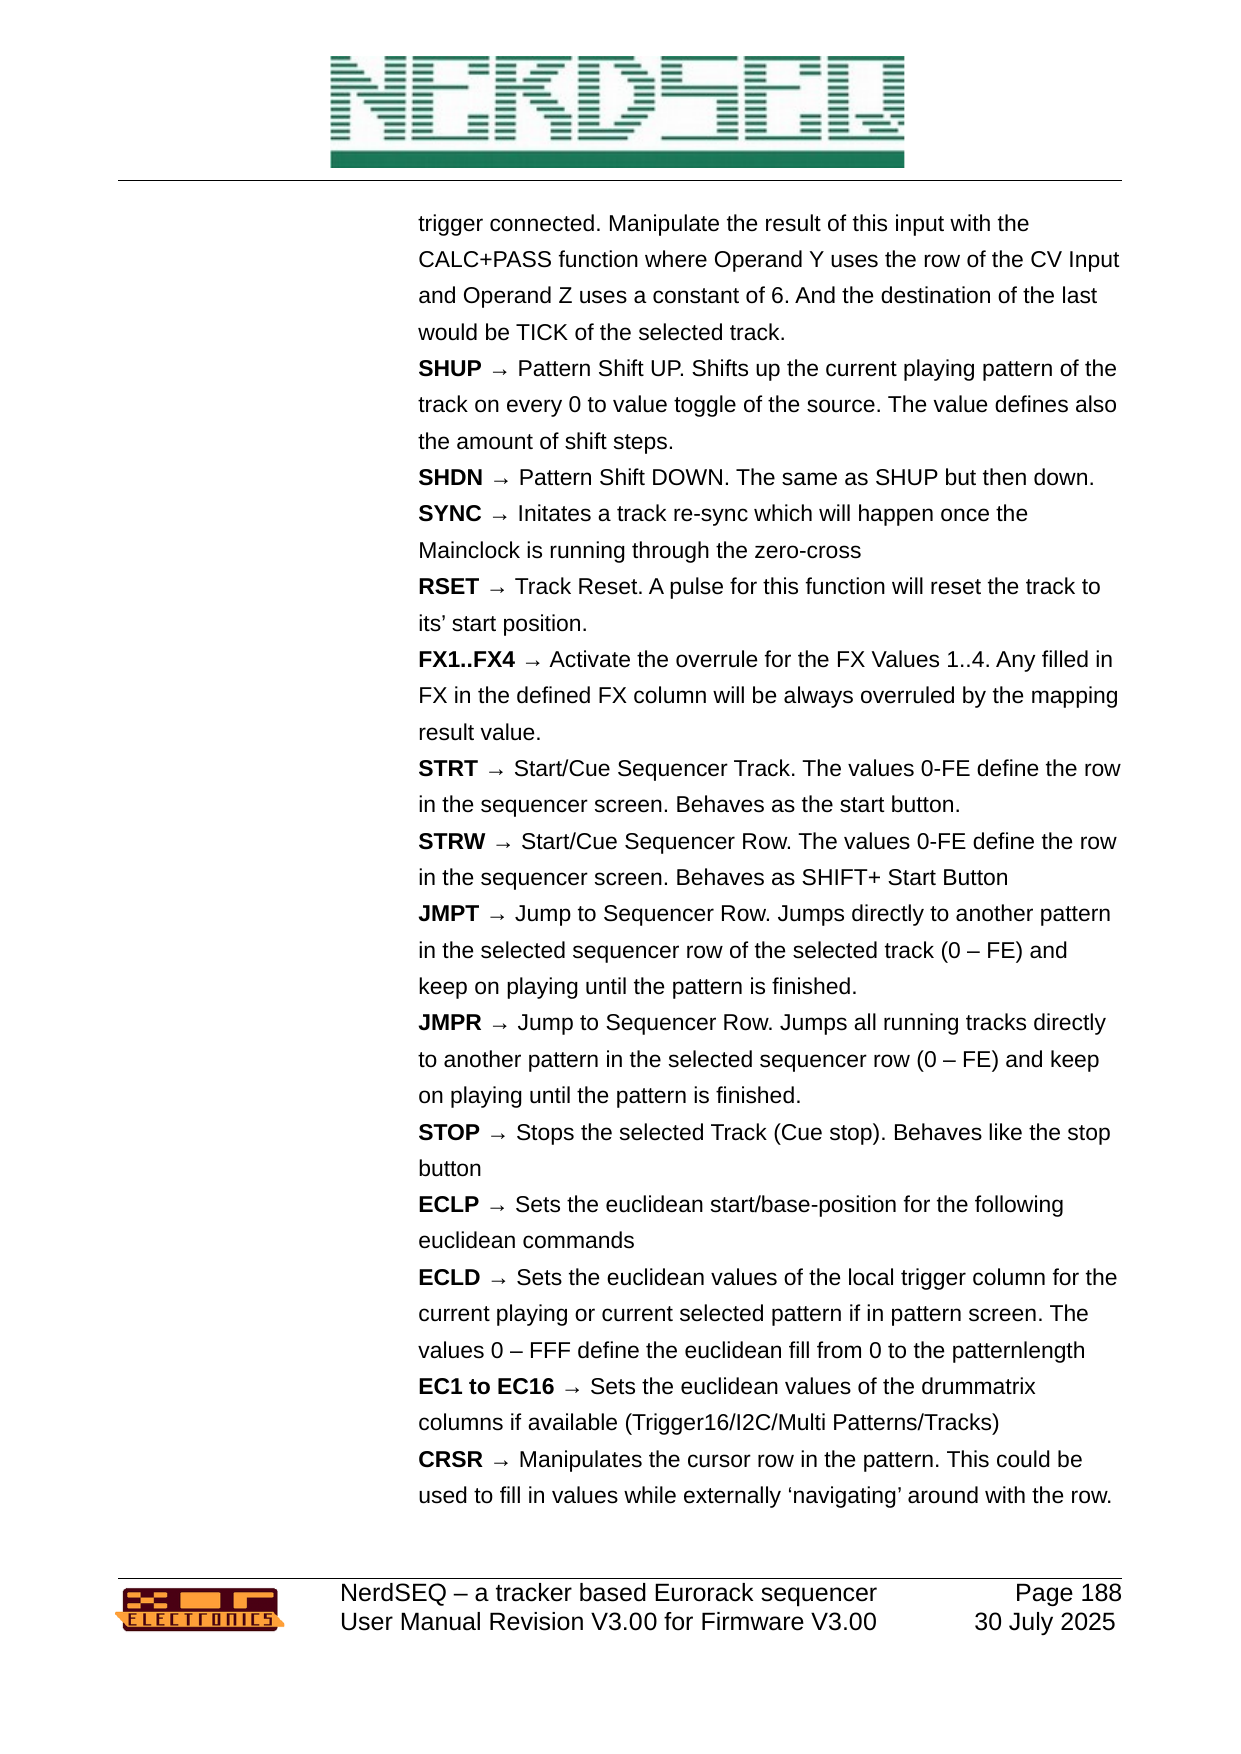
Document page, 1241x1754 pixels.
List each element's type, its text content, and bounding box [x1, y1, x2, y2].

text STRW → Start/Cue Sequencer Row. The values 0-FE define the row in the sequencer screen. Behaves as SHIFT+ Start Button [118, 828, 1122, 890]
text ECLD → Sets the euclidean values of the local trigger column for the current playing or current selected pattern if in pattern screen. The values 0 – FFF define the euclidean fill from 0 to the patternlength [118, 1264, 1122, 1363]
text SHUP → Pattern Shift UP. Shifts up the current playing pattern of the track on every 0 to value toggle of the source. The value defines also the amount of shift steps. [118, 355, 1122, 454]
text CRSR → Manipulates the cursor row in the pattern. This could be used to fill in values while externally ‘navigating’ around with the row. [118, 1446, 1122, 1508]
picture [115, 1584, 285, 1634]
text SHDN → Pattern Shift DOWN. The same as SHUP but then down. [118, 464, 1122, 490]
text STOP → Stops the selected Track (Cue stop). Behaves like the stop button [118, 1118, 1122, 1181]
text trigger connected. Manipulate the result of this input with the CALC+PASS function where Operand Y uses the row of the CV Input and Operand Z uses a constant of 6. And the destination of the last would be TICK of the selected track. [118, 209, 1122, 345]
text SYNC → Initates a track re-sync which will happen once the Mainclock is running through the zero-cross [118, 500, 1122, 563]
text JMPT → Jump to Sequencer Row. Jumps directly to another pattern in the selected sequencer row of the selected track (0 – FE) and keep on playing until the pattern is finished. [118, 900, 1122, 999]
text FX1..FX4 → Activate the overrule for the FX Values 1..4. Any filled in FX in the defined FX column will be always overruled by the mapping result value. [118, 646, 1122, 745]
picture [330, 56, 905, 168]
text EC1 to EC16 → Sets the euclidean values of the drummatrix columns if available (Trigger16/I2C/Multi Patterns/Tracks) [118, 1373, 1122, 1436]
text JMPR → Jump to Sequencer Row. Jumps all running tracks directly to another pattern in the selected sequencer row (0 – FE) and keep on playing until the pattern is finished. [118, 1009, 1122, 1108]
text RSET → Track Reset. A pulse for this function will reset the track to its’ start position. [118, 573, 1122, 636]
text STRT → Start/Cue Sequencer Track. The values 0-FE define the row in the sequencer screen. Behaves as the start button. [118, 755, 1122, 818]
text ECLP → Sets the euclidean start/base-position for the following euclidean commands [118, 1191, 1122, 1254]
